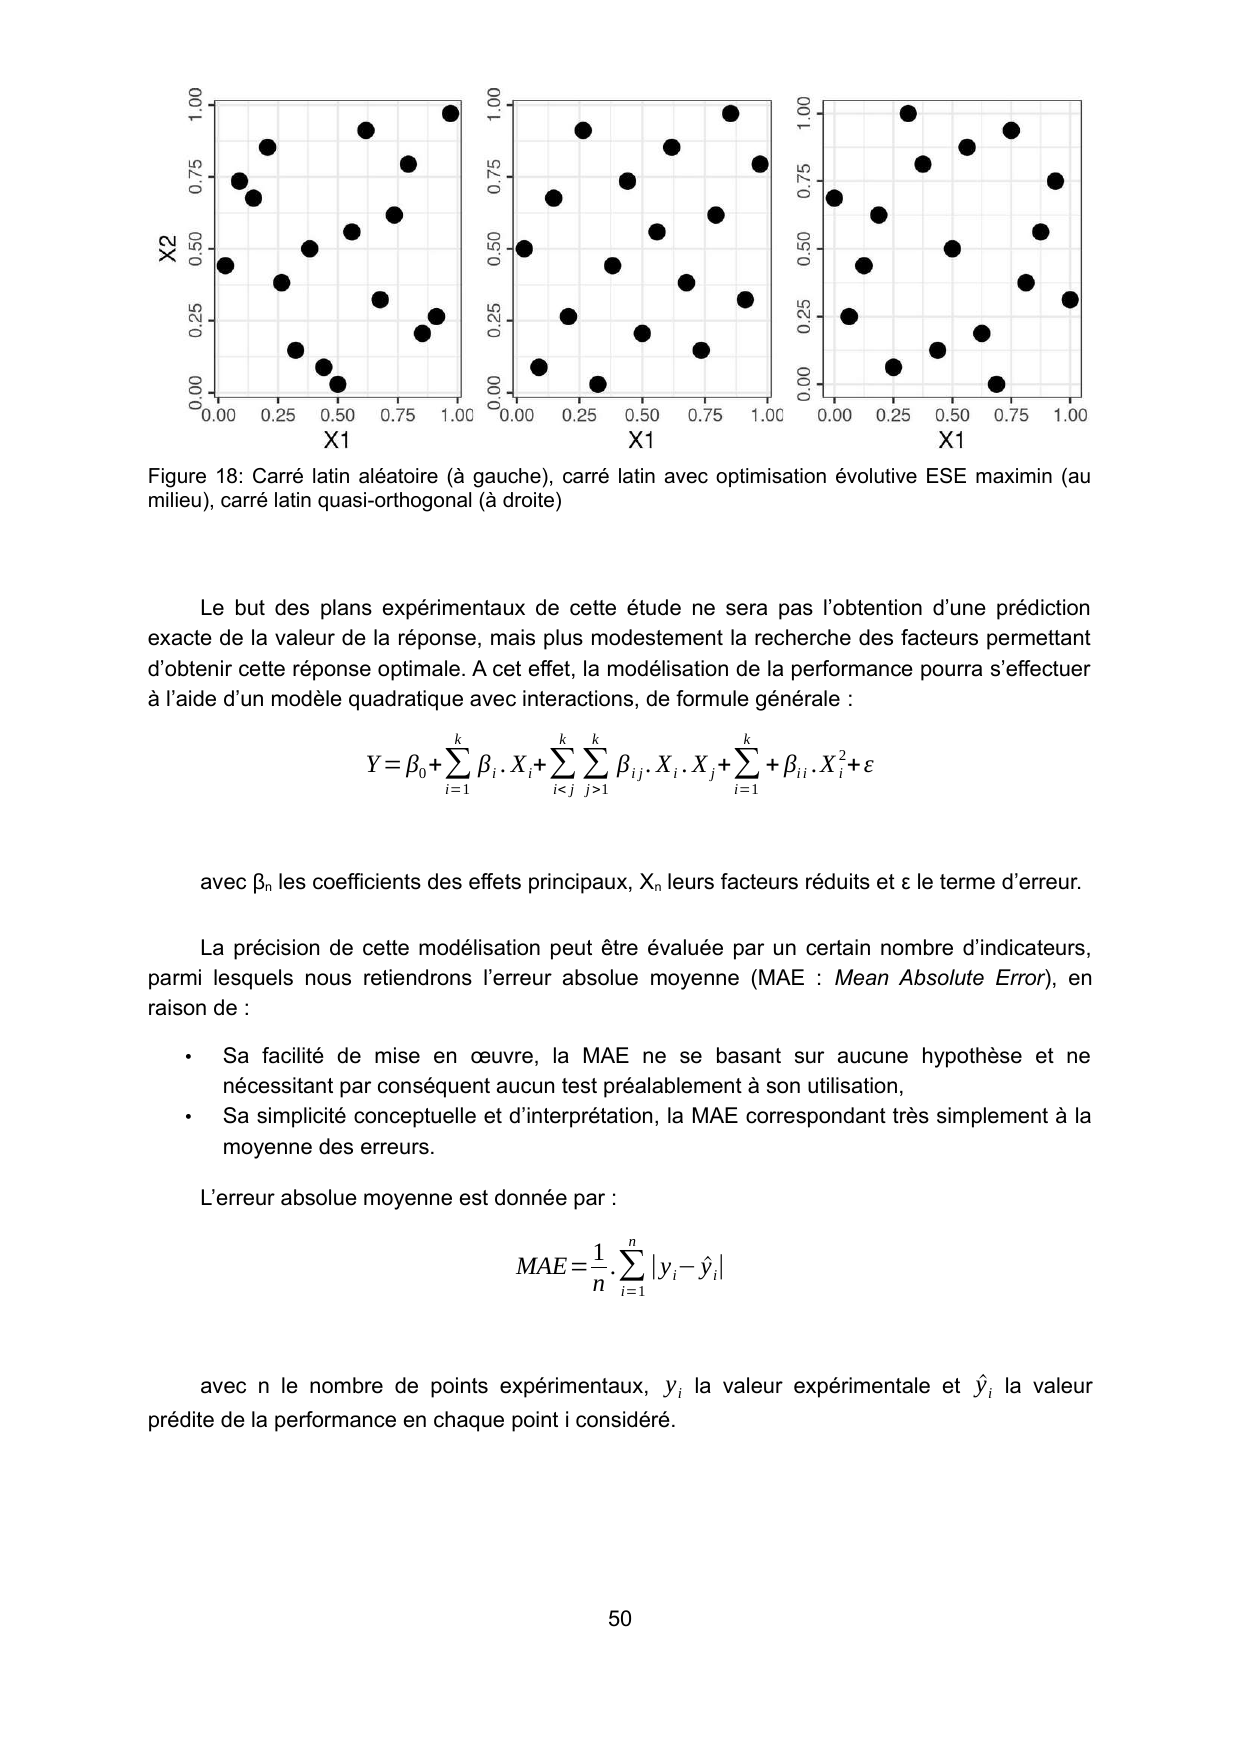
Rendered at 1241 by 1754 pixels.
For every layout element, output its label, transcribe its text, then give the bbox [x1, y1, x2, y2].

text avec βn les coefficients des effets principaux, Xn leurs facteurs réduits et ε le terme d’erreur. [148, 869, 1093, 894]
text La précision de cette modélisation peut être évaluée par un certain nombre d’indicateurs, parmi lesquels nous retiendrons l’erreur absolue moyenne (MAE : Mean Absolute Error), en raison de : [148, 934, 1093, 1020]
text Figure 18: Carré latin aléatoire (à gauche), carré latin avec optimisation évolutive ESE maximin (au milieu), carré latin quasi-orthogonal (à droite) [148, 464, 1093, 511]
list Sa facilité de mise en œuvre, la MAE ne se basant sur aucune hypothèse et ne nécessitant par conséquent aucun test préalablement à son utilisation, [185, 1043, 1093, 1098]
text Le but des plans expérimentaux de cette étude ne sera pas l’obtention d’une prédiction exacte de la valeur de la réponse, mais plus modestement la recherche des facteurs permettant d’obtenir cette réponse optimale. A cet effet, la modélisation de la performance pourra s’effectuer à l’aide d’un modèle quadratique avec interactions, de formule générale : [148, 595, 1093, 711]
text avec n le nombre de points expérimentaux,la valeur expérimentale etla valeur prédite de la performance en chaque point i considéré. [148, 1370, 1093, 1432]
list Sa simplicité conceptuelle et d’interprétation, la MAE correspondant très simplement à la moyenne des erreurs. [185, 1103, 1093, 1159]
text L’erreur absolue moyenne est donnée par : [148, 1184, 1093, 1210]
picture [147, 88, 1093, 464]
